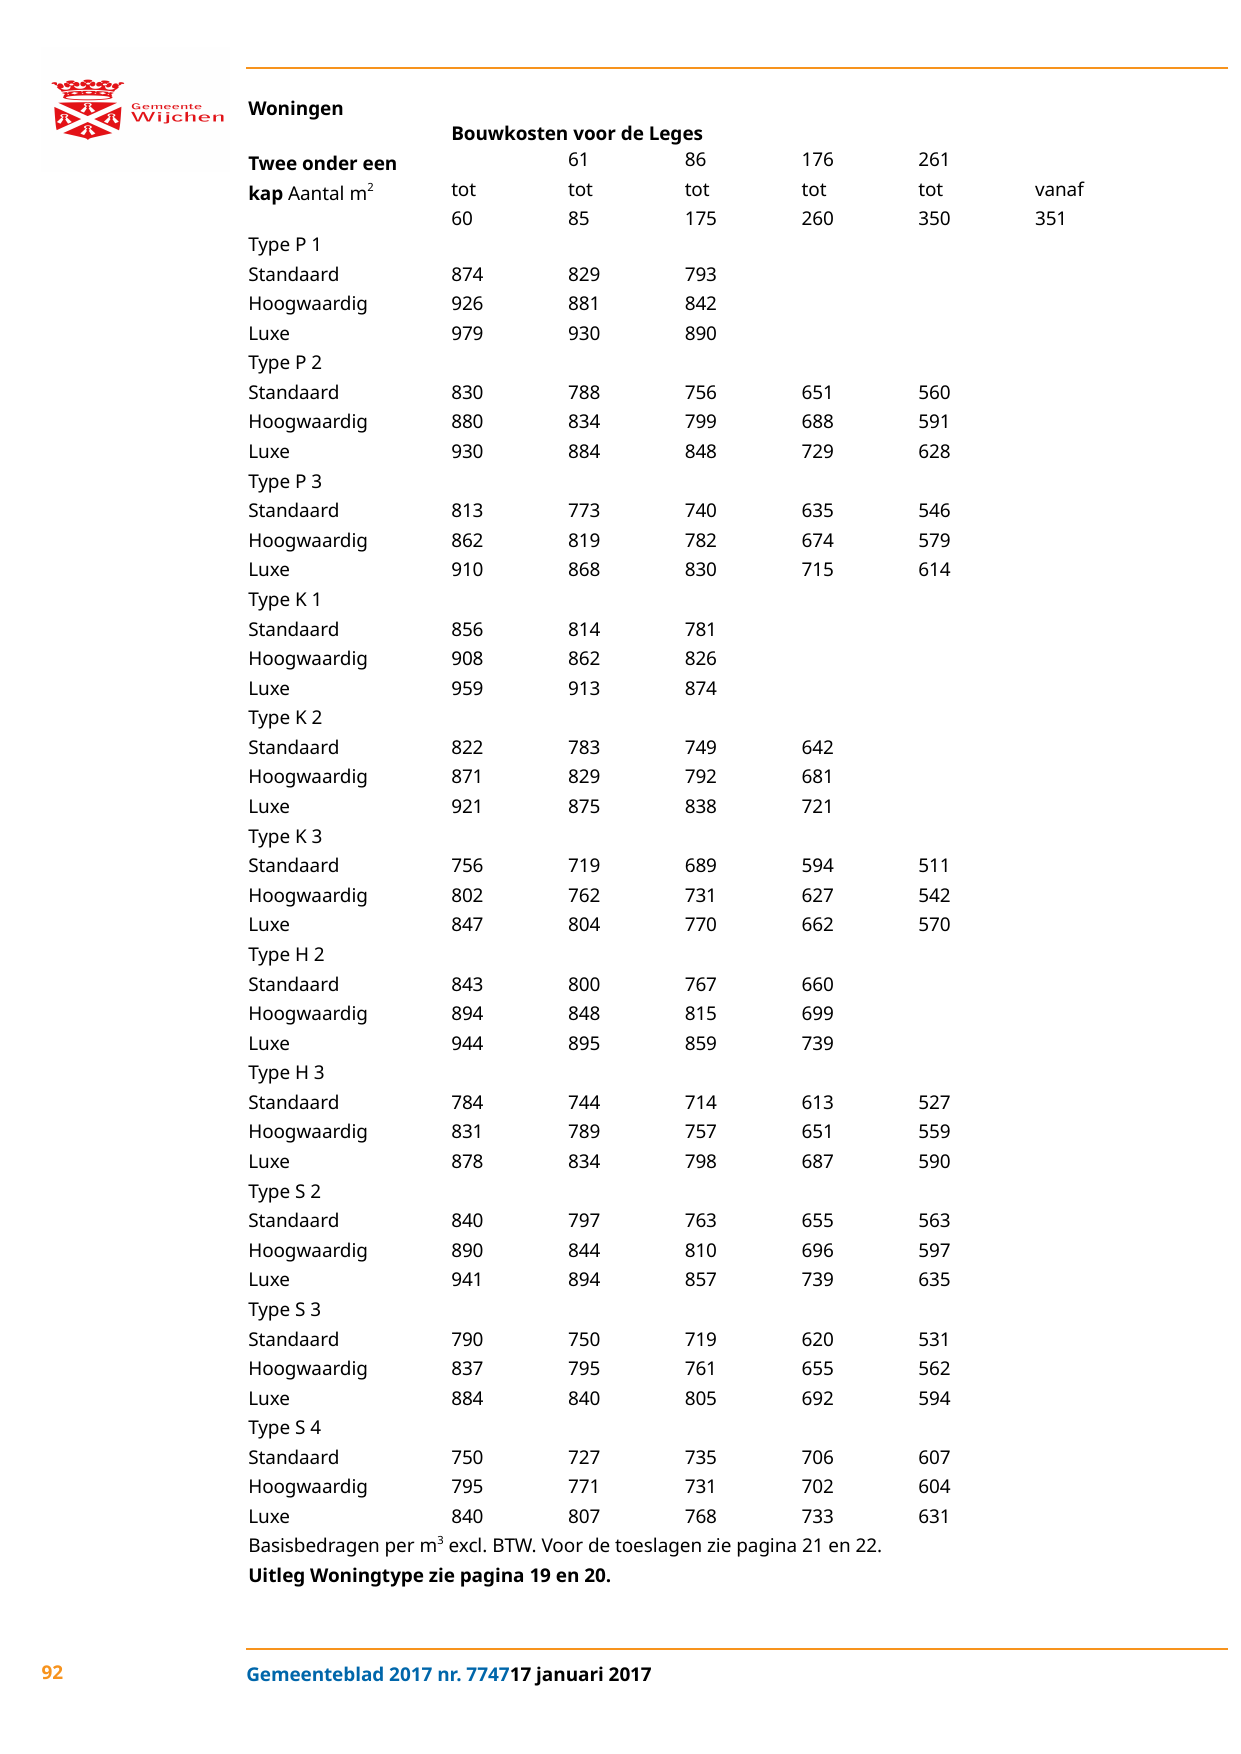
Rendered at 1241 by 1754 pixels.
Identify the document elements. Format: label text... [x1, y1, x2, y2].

table_cell 874 926 979 830 880 930 813 862 910 856 908 959 822 871 921 756 802 847 843 894 944 784 831 878 840 890 941 790 837 884 750 795 840 [451, 231, 568, 1529]
table_header Woningen [248, 95, 1152, 121]
table_cell 86 tot 175 [685, 146, 801, 231]
table_cell [1035, 231, 1152, 1529]
picture [41, 47, 231, 172]
table_cell Type P 1 Standaard Hoogwaardig Luxe Type P 2 Standaard Hoogwaardig Luxe Type P 3 Standaard Hoogwaardig Luxe Type K 1 Standaard Hoogwaardig Luxe Type K 2 Standaard Hoogwaardig Luxe Type K 3 Standaard Hoogwaardig Luxe Type H 2 Standaard Hoogwaardig Luxe Type H 3 Standaard Hoogwaardig Luxe Type S 2 Standaard Hoogwaardig Luxe Type S 3 Standaard Hoogwaardig Luxe Type S 4 Standaard Hoogwaardig Luxe [248, 231, 451, 1529]
text Basisbedragen per m3 excl. BTW. Voor de toeslagen zie pagina 21 en 22. [248, 1532, 1152, 1558]
text Uitleg Woningtype zie pagina 19 en 20. [248, 1562, 1152, 1587]
table_cell tot 60 [451, 146, 568, 231]
table_cell 793 842 890 756 799 848 740 782 830 781 826 874 749 792 838 689 731 770 767 815 859 714 757 798 763 810 857 719 761 805 735 731 768 [685, 231, 801, 1529]
table_cell 560 591 628 546 579 614 511 542 570 527 559 590 563 597 635 531 562 594 607 604 631 [918, 231, 1035, 1529]
table_cell Bouwkosten voor de Leges [451, 121, 1152, 146]
table_cell vanaf 351 [1035, 146, 1152, 231]
table_cell 176 tot 260 [801, 146, 918, 231]
table_cell 829 881 930 788 834 884 773 819 868 814 862 913 783 829 875 719 762 804 800 848 895 744 789 834 797 844 894 750 795 840 727 771 807 [568, 231, 684, 1529]
table_cell 261 tot 350 [918, 146, 1035, 231]
table_cell 61 tot 85 [568, 146, 684, 231]
table_cell 651 688 729 635 674 715 642 681 721 594 627 662 660 699 739 613 651 687 655 696 739 620 655 692 706 702 733 [801, 231, 918, 1529]
table_cell Twee onder een kap Aantal m2 [248, 121, 451, 231]
